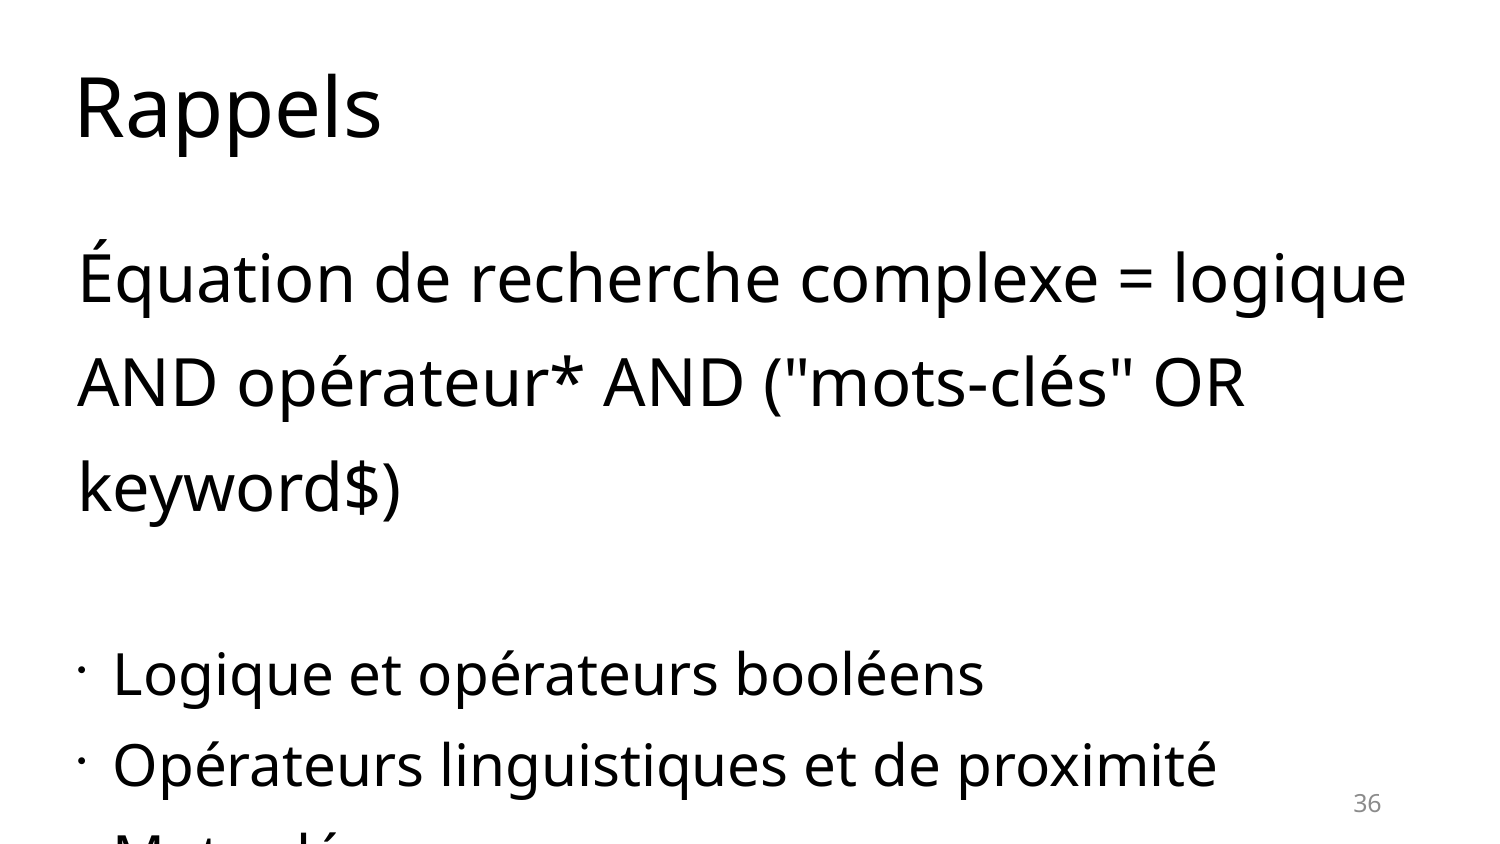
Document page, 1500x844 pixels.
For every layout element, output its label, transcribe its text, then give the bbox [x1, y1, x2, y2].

title Rappels [59, 29, 1500, 193]
text_box Équation de recherche complexe = logique AND opérateur* AND ("mots-clés" OR keyword$) Logique et opérateurs booléens Opérateurs linguistiques et de proximité Mots-clés → Syntaxe et vocabulaire [62, 210, 1447, 713]
